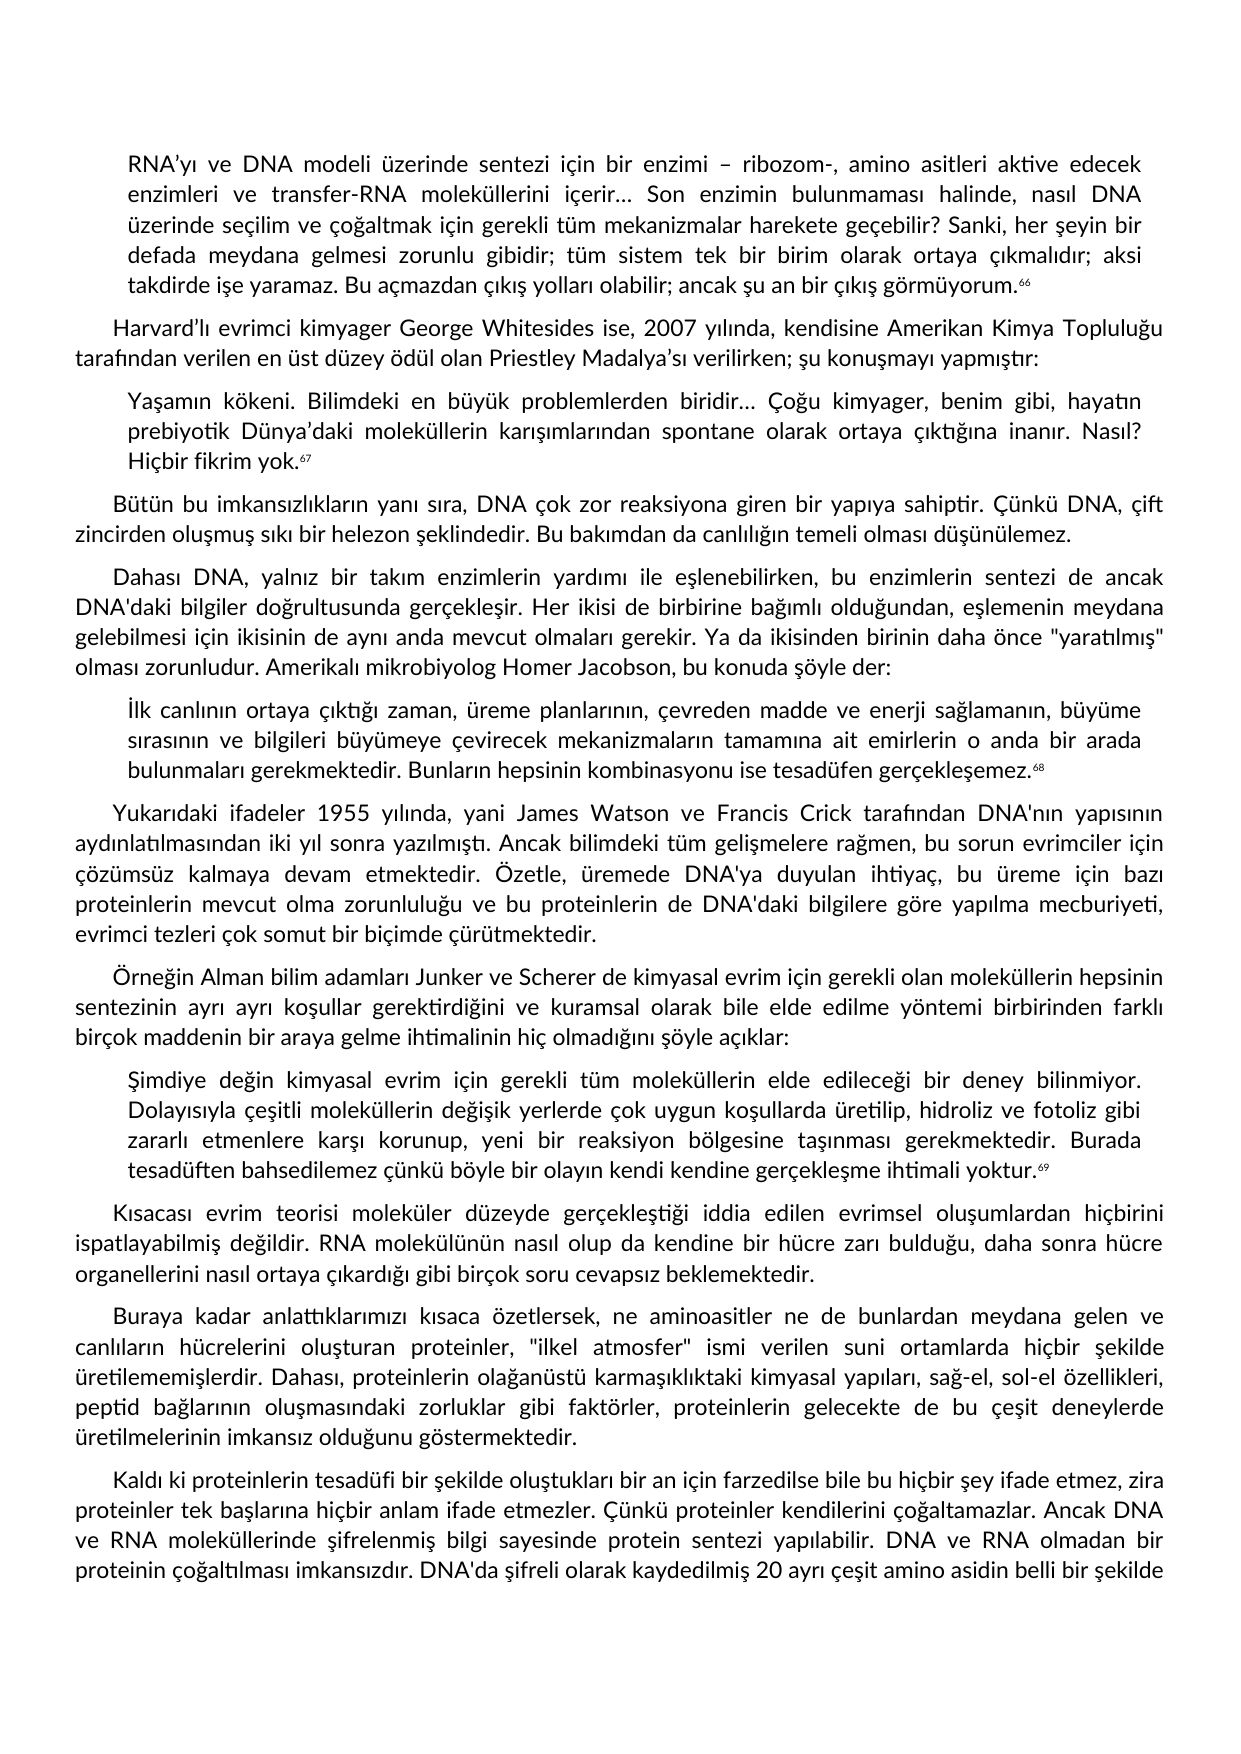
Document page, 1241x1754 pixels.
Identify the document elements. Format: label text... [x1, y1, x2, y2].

text Örneğin Alman bilim adamları Junker ve Scherer de kimyasal evrim için gerekli olan moleküllerin hepsinin sentezinin ayrı ayrı koşullar gerektirdiğini ve kuramsal olarak bile elde edilme yöntemi birbirinden farklı birçok maddenin bir araya gelme ihtimalinin hiç olmadığını şöyle açıklar: [75, 962, 1165, 1050]
text Buraya kadar anlattıklarımızı kısaca özetlersek, ne aminoasitler ne de bunlardan meydana gelen ve canlıların hücrelerini oluşturan proteinler, "ilkel atmosfer" ismi verilen suni ortamlarda hiçbir şekilde üretilememişlerdir. Dahası, proteinlerin olağanüstü karmaşıklıktaki kimyasal yapıları, sağ-el, sol-el özellikleri, peptid bağlarının oluşmasındaki zorluklar gibi faktörler, proteinlerin gelecekte de bu çeşit deneylerde üretilmelerinin imkansız olduğunu göstermektedir. [75, 1302, 1165, 1450]
text Dahası DNA, yalnız bir takım enzimlerin yardımı ile eşlenebilirken, bu enzimlerin sentezi de ancak DNA'daki bilgiler doğrultusunda gerçekleşir. Her ikisi de birbirine bağımlı olduğundan, eşlemenin meydana gelebilmesi için ikisinin de aynı anda mevcut olmaları gerekir. Ya da ikisinden birinin daha önce "yaratılmış" olması zorunludur. Amerikalı mikrobiyolog Homer Jacobson, bu konuda şöyle der: [75, 562, 1165, 681]
text Bütün bu imkansızlıkların yanı sıra, DNA çok zor reaksiyona giren bir yapıya sahiptir. Çünkü DNA, çift zincirden oluşmuş sıkı bir helezon şeklindedir. Bu bakımdan da canlılığın temeli olması düşünülemez. [75, 489, 1165, 547]
text İlk canlının ortaya çıktığı zaman, üreme planlarının, çevreden madde ve enerji sağlamanın, büyüme sırasının ve bilgileri büyümeye çevirecek mekanizmaların tamamına ait emirlerin o anda bir arada bulunmaları gerekmektedir. Bunların hepsinin kombinasyonu ise tesadüfen gerçekleşemez.68 [127, 696, 1143, 784]
text Harvard’lı evrimci kimyager George Whitesides ise, 2007 yılında, kendisine Amerikan Kimya Topluluğu tarafından verilen en üst düzey ödül olan Priestley Madalya’sı verilirken; şu konuşmayı yapmıştır: [75, 313, 1165, 371]
text Kısacası evrim teorisi moleküler düzeyde gerçekleştiği iddia edilen evrimsel oluşumlardan hiçbirini ispatlayabilmiş değildir. RNA molekülünün nasıl olup da kendine bir hücre zarı bulduğu, daha sonra hücre organellerini nasıl ortaya çıkardığı gibi birçok soru cevapsız beklemektedir. [75, 1199, 1165, 1287]
text Kaldı ki proteinlerin tesadüfi bir şekilde oluştukları bir an için farzedilse bile bu hiçbir şey ifade etmez, zira proteinler tek başlarına hiçbir anlam ifade etmezler. Çünkü proteinler kendilerini çoğaltamazlar. Ancak DNA ve RNA moleküllerinde şifrelenmiş bilgi sayesinde protein sentezi yapılabilir. DNA ve RNA olmadan bir proteinin çoğaltılması imkansızdır. DNA'da şifreli olarak kaydedilmiş 20 ayrı çeşit amino asidin belli bir şekilde [75, 1466, 1165, 1584]
text RNA’yı ve DNA modeli üzerinde sentezi için bir enzimi – ribozom-, amino asitleri aktive edecek enzimleri ve transfer-RNA moleküllerini içerir… Son enzimin bulunmaması halinde, nasıl DNA üzerinde seçilim ve çoğaltmak için gerekli tüm mekanizmalar harekete geçebilir? Sanki, her şeyin bir defada meydana gelmesi zorunlu gibidir; tüm sistem tek bir birim olarak ortaya çıkmalıdır; aksi takdirde işe yaramaz. Bu açmazdan çıkış yolları olabilir; ancak şu an bir çıkış görmüyorum.66 [127, 150, 1143, 298]
text Şimdiye değin kimyasal evrim için gerekli tüm moleküllerin elde edileceği bir deney bilinmiyor. Dolayısıyla çeşitli moleküllerin değişik yerlerde çok uygun koşullarda üretilip, hidroliz ve fotoliz gibi zararlı etmenlere karşı korunup, yeni bir reaksiyon bölgesine taşınması gerekmektedir. Burada tesadüften bahsedilemez çünkü böyle bir olayın kendi kendine gerçekleşme ihtimali yoktur.69 [127, 1066, 1143, 1184]
text Yukarıdaki ifadeler 1955 yılında, yani James Watson ve Francis Crick tarafından DNA'nın yapısının aydınlatılmasından iki yıl sonra yazılmıştı. Ancak bilimdeki tüm gelişmelere rağmen, bu sorun evrimciler için çözümsüz kalmaya devam etmektedir. Özetle, üremede DNA'ya duyulan ihtiyaç, bu üreme için bazı proteinlerin mevcut olma zorunluluğu ve bu proteinlerin de DNA'daki bilgilere göre yapılma mecburiyeti, evrimci tezleri çok somut bir biçimde çürütmektedir. [75, 799, 1165, 947]
text Yaşamın kökeni. Bilimdeki en büyük problemlerden biridir… Çoğu kimyager, benim gibi, hayatın prebiyotik Dünya’daki moleküllerin karışımlarından spontane olarak ortaya çıktığına inanır. Nasıl? Hiçbir fikrim yok.67 [127, 386, 1143, 474]
